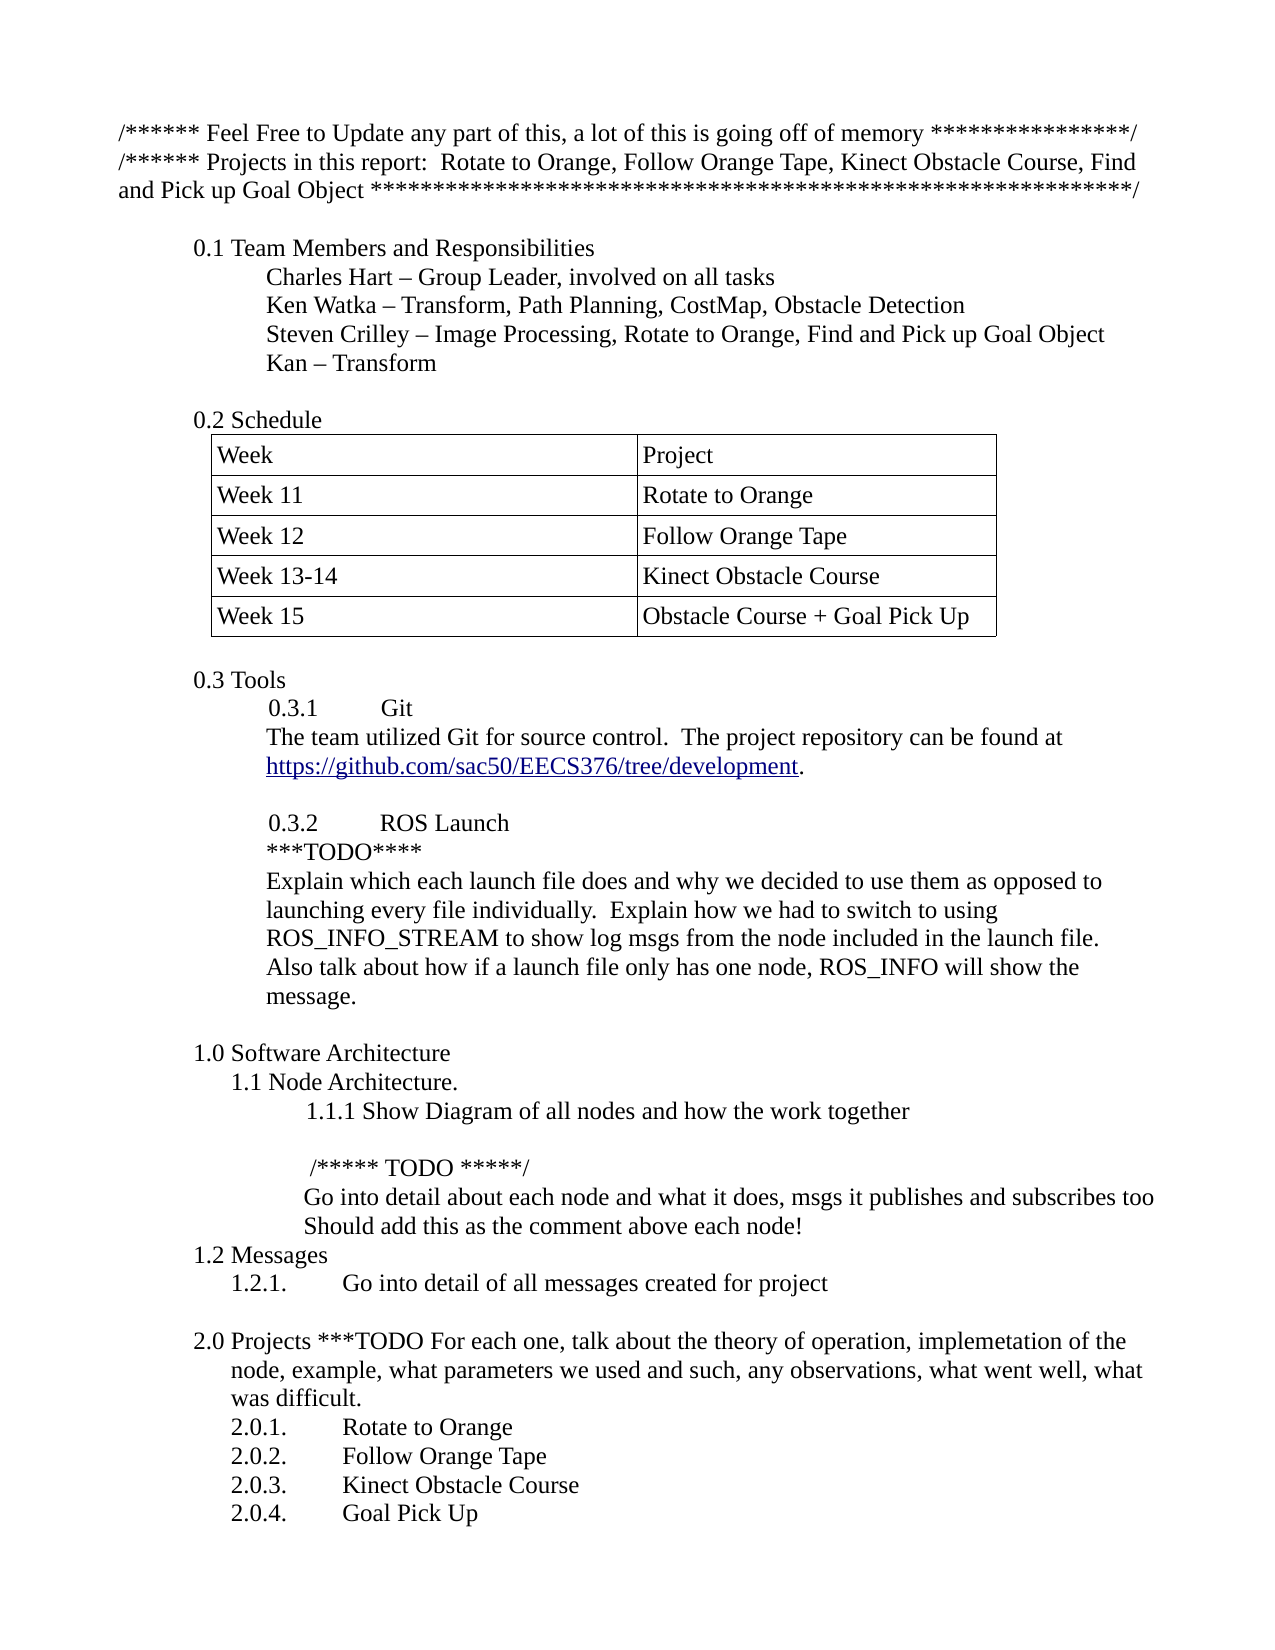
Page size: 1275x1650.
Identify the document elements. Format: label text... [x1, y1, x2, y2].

text /****** Projects in this report: Rotate to Orange, Follow Orange Tape, Kinect Obstacle Course, Find and Pick up Goal Object *************************************************************/ [118, 147, 1157, 204]
text Go into detail about each node and what it does, msgs it publishes and subscribes too [118, 1182, 1157, 1211]
text /***** TODO *****/ [118, 1153, 1157, 1182]
list Follow Orange Tape [231, 1441, 1157, 1470]
table_cell Kinect Obstacle Course [638, 556, 996, 596]
table_cell Rotate to Orange [638, 476, 996, 515]
list Projects ***TODO For each one, talk about the theory of operation, implemetation of the node, example, what parameters we used and such, any observations, what went well, what was difficult. [193, 1326, 1157, 1412]
list Kinect Obstacle Course [231, 1470, 1157, 1498]
text Kan – Transform [118, 348, 1157, 377]
text Steven Crilley – Image Processing, Rotate to Orange, Find and Pick up Goal Object [118, 319, 1157, 348]
table_header Project [638, 435, 996, 475]
table_cell Week 12 [212, 516, 637, 555]
text The team utilized Git for source control. The project repository can be found at https://github.com/sac50/EECS376/tree/development. [118, 722, 1157, 780]
list 0.3.1 Git [231, 693, 1157, 722]
text Ken Watka – Transform, Path Planning, CostMap, Obstacle Detection [118, 291, 1157, 319]
table_cell Week 11 [212, 476, 637, 515]
list Go into detail of all messages created for project [231, 1268, 1157, 1297]
list Messages [193, 1240, 1157, 1268]
list Software Architecture [193, 1038, 1157, 1067]
list Team Members and Responsibilities [193, 233, 1157, 262]
list 1.1.1 Show Diagram of all nodes and how the work together [268, 1096, 1157, 1125]
list ROS Launch [268, 808, 1157, 837]
table_cell Follow Orange Tape [638, 516, 996, 555]
table_header Week [212, 435, 637, 475]
list Rotate to Orange [231, 1412, 1157, 1441]
list Schedule [193, 406, 1157, 434]
text Should add this as the comment above each node! [118, 1211, 1157, 1240]
list Tools [193, 665, 1157, 693]
text /****** Feel Free to Update any part of this, a lot of this is going off of memory ****************/ [118, 118, 1157, 147]
table_cell Obstacle Course + Goal Pick Up [638, 597, 996, 636]
text Explain which each launch file does and why we decided to use them as opposed to launching every file individually. Explain how we had to switch to using ROS_INFO_STREAM to show log msgs from the node included in the launch file. Also talk about how if a launch file only has one node, ROS_INFO will show the message. [118, 866, 1157, 1010]
table_cell Week 13-14 [212, 556, 637, 596]
text ***TODO**** [118, 837, 1157, 866]
list Node Architecture. [231, 1067, 1157, 1096]
text Charles Hart – Group Leader, involved on all tasks [118, 262, 1157, 291]
list Goal Pick Up [231, 1498, 1157, 1527]
table_cell Week 15 [212, 597, 637, 636]
